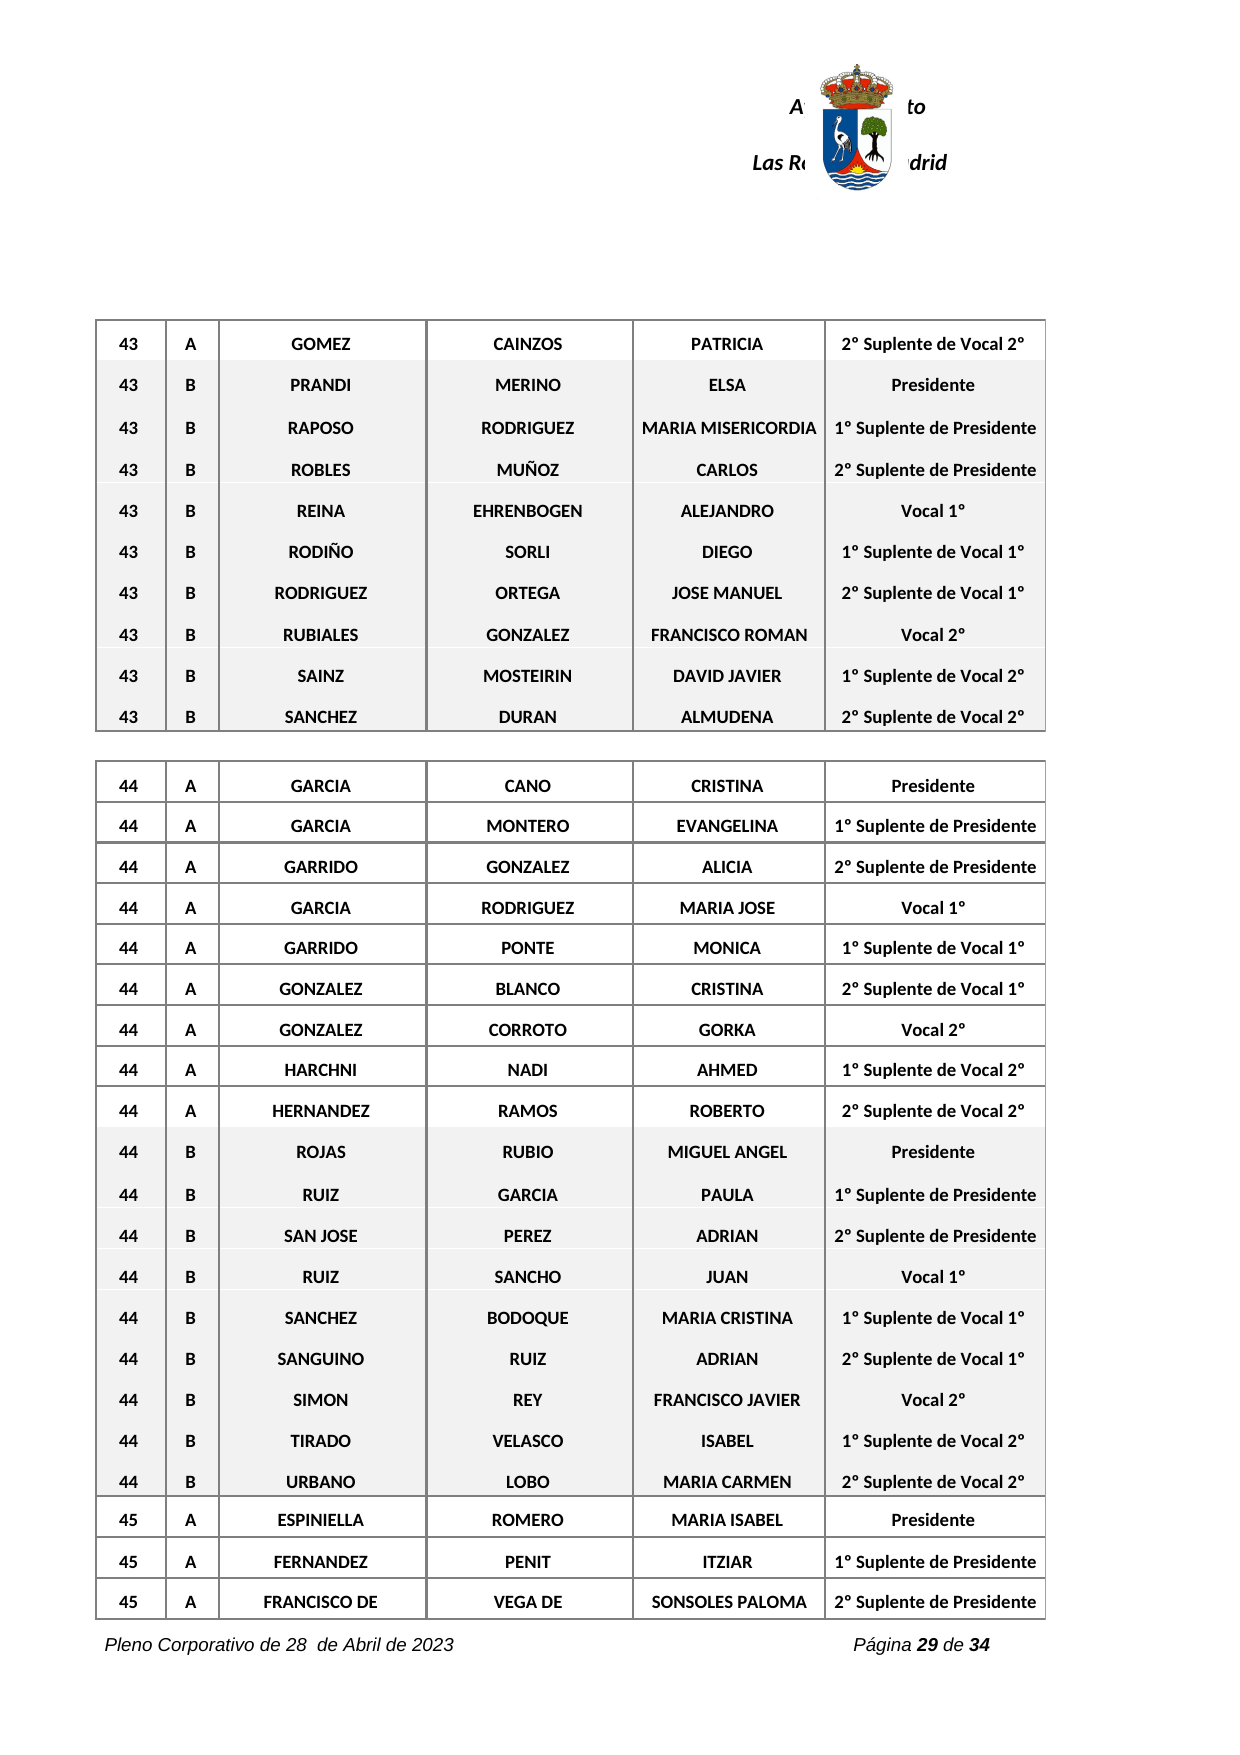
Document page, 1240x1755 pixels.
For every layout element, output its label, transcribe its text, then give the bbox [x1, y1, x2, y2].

table_cell B [167, 1253, 218, 1289]
table_cell A [167, 1579, 218, 1617]
table_cell GARRIDO [220, 844, 425, 882]
table_cell JUAN [634, 1253, 824, 1289]
table_cell B [167, 1128, 218, 1166]
table_cell B [167, 1335, 218, 1372]
table_cell SANCHO [428, 1253, 632, 1289]
table_cell PEREZ [428, 1212, 632, 1248]
table_cell 44 [97, 965, 165, 1004]
table_cell 44 [97, 1128, 165, 1166]
table_cell BLANCO [428, 965, 632, 1004]
table_cell 1º Suplente de Presidente [826, 1171, 1045, 1207]
table_cell RAMOS [428, 1087, 632, 1127]
table_cell A [167, 965, 218, 1004]
table_cell 45 [97, 1538, 165, 1577]
table_cell Presidente [826, 1128, 1045, 1166]
table_cell RUBIO [428, 1128, 632, 1166]
table_cell PONTE [428, 925, 632, 963]
table_cell 44 [97, 1212, 165, 1248]
table_cell Vocal 1º [826, 487, 1045, 524]
table_cell 2º Suplente de Vocal 2º [826, 693, 1045, 730]
table_cell RODRIGUEZ [220, 570, 425, 606]
table_cell DAVID JAVIER [634, 652, 824, 689]
table_cell B [167, 1171, 218, 1207]
table_cell 44 [97, 1458, 165, 1495]
table_cell 2º Suplente de Vocal 2º [826, 321, 1045, 360]
table_cell RODIÑO [220, 528, 425, 565]
table_cell SONSOLES PALOMA [634, 1579, 824, 1617]
table_cell JOSE MANUEL [634, 570, 824, 606]
table_cell A [167, 884, 218, 923]
table_cell B [167, 405, 218, 441]
table_cell MIGUEL ANGEL [634, 1128, 824, 1166]
table_cell RODRIGUEZ [428, 884, 632, 923]
table_cell ALEJANDRO [634, 487, 824, 524]
table_cell A [167, 844, 218, 882]
table_cell GORKA [634, 1006, 824, 1044]
table_cell NADI [428, 1047, 632, 1085]
table_cell 2º Suplente de Vocal 1º [826, 965, 1045, 1004]
table_cell 44 [97, 884, 165, 923]
table_cell ROBLES [220, 446, 425, 482]
table_header Presidente [826, 762, 1045, 801]
table_cell FERNANDEZ [220, 1538, 425, 1577]
table_cell A [167, 1087, 218, 1127]
table_cell MERINO [428, 362, 632, 400]
table_cell 2º Suplente de Presidente [826, 1579, 1045, 1617]
table_cell 44 [97, 1006, 165, 1044]
table_cell A [167, 925, 218, 963]
table_cell 2º Suplente de Presidente [826, 1212, 1045, 1248]
table_cell GONZALEZ [428, 611, 632, 647]
table_cell LOBO [428, 1458, 632, 1495]
table_cell ALICIA [634, 844, 824, 882]
table_cell A [167, 1006, 218, 1044]
table_cell HERNANDEZ [220, 1087, 425, 1127]
table_header CRISTINA [634, 762, 824, 801]
table_cell FRANCISCO JAVIER [634, 1376, 824, 1413]
table_cell B [167, 693, 218, 730]
table_cell MARIA CARMEN [634, 1458, 824, 1495]
table_cell 2º Suplente de Vocal 1º [826, 570, 1045, 606]
table_cell REINA [220, 487, 425, 524]
table_cell 2º Suplente de Presidente [826, 446, 1045, 482]
table_cell TIRADO [220, 1417, 425, 1454]
table_cell VEGA DE [428, 1579, 632, 1617]
table_cell ISABEL [634, 1417, 824, 1454]
table_cell A [167, 803, 218, 841]
table_cell RUIZ [428, 1335, 632, 1372]
table_cell MARIA ISABEL [634, 1497, 824, 1536]
table_cell ROJAS [220, 1128, 425, 1166]
table_cell Presidente [826, 1497, 1045, 1536]
table_cell 44 [97, 803, 165, 841]
table_cell 43 [97, 528, 165, 565]
table_cell A [167, 1047, 218, 1085]
table_cell 2º Suplente de Vocal 2º [826, 1087, 1045, 1127]
table_cell ORTEGA [428, 570, 632, 606]
table_cell BODOQUE [428, 1294, 632, 1331]
table_cell GOMEZ [220, 321, 425, 360]
table_cell B [167, 362, 218, 400]
table_cell PRANDI [220, 362, 425, 400]
table_cell 1º Suplente de Vocal 1º [826, 925, 1045, 963]
table_cell 44 [97, 1335, 165, 1372]
table_cell 1º Suplente de Vocal 2º [826, 652, 1045, 689]
table_cell B [167, 1458, 218, 1495]
table_cell FRANCISCO ROMAN [634, 611, 824, 647]
table_cell CARLOS [634, 446, 824, 482]
table_cell ELSA [634, 362, 824, 400]
table_cell 2º Suplente de Vocal 1º [826, 1335, 1045, 1372]
table_cell FRANCISCO DE [220, 1579, 425, 1617]
table_cell DIEGO [634, 528, 824, 565]
table_cell HARCHNI [220, 1047, 425, 1085]
table_cell 1º Suplente de Presidente [826, 803, 1045, 841]
table_cell PENIT [428, 1538, 632, 1577]
table_cell A [167, 1538, 218, 1577]
table_cell CRISTINA [634, 965, 824, 1004]
table_cell EVANGELINA [634, 803, 824, 841]
table_cell 43 [97, 693, 165, 730]
table_cell 43 [97, 487, 165, 524]
table_cell 44 [97, 1171, 165, 1207]
table_cell GONZALEZ [428, 844, 632, 882]
table_cell PATRICIA [634, 321, 824, 360]
table_cell ESPINIELLA [220, 1497, 425, 1536]
table_cell 1º Suplente de Presidente [826, 405, 1045, 441]
table_cell 43 [97, 362, 165, 400]
table_cell 2º Suplente de Vocal 2º [826, 1458, 1045, 1495]
table_cell 44 [97, 1087, 165, 1127]
table_cell 43 [97, 321, 165, 360]
table_cell MONICA [634, 925, 824, 963]
table_cell GARCIA [428, 1171, 632, 1207]
table_cell 2º Suplente de Presidente [826, 844, 1045, 882]
table_cell B [167, 487, 218, 524]
table_cell MARIA MISERICORDIA [634, 405, 824, 441]
table_cell Vocal 2º [826, 611, 1045, 647]
table_cell VELASCO [428, 1417, 632, 1454]
table_cell B [167, 446, 218, 482]
table_cell 1º Suplente de Vocal 1º [826, 1294, 1045, 1331]
table_cell GARCIA [220, 884, 425, 923]
table_cell CAINZOS [428, 321, 632, 360]
table_cell B [167, 1376, 218, 1413]
table_cell AHMED [634, 1047, 824, 1085]
table_cell MOSTEIRIN [428, 652, 632, 689]
table_cell Vocal 1º [826, 884, 1045, 923]
table_cell SAINZ [220, 652, 425, 689]
table_cell SIMON [220, 1376, 425, 1413]
table_cell 1º Suplente de Presidente [826, 1538, 1045, 1577]
table_cell 44 [97, 1376, 165, 1413]
table_header CANO [428, 762, 632, 801]
table_cell 44 [97, 1047, 165, 1085]
table_cell 1º Suplente de Vocal 1º [826, 528, 1045, 565]
table_cell 1º Suplente de Vocal 2º [826, 1047, 1045, 1085]
table_cell B [167, 570, 218, 606]
table_cell 45 [97, 1579, 165, 1617]
table_cell 1º Suplente de Vocal 2º [826, 1417, 1045, 1454]
table_cell 43 [97, 405, 165, 441]
table_cell B [167, 1417, 218, 1454]
table_cell GARRIDO [220, 925, 425, 963]
table_cell MARIA JOSE [634, 884, 824, 923]
table_cell 43 [97, 652, 165, 689]
table_cell Presidente [826, 362, 1045, 400]
table_cell RAPOSO [220, 405, 425, 441]
table_cell REY [428, 1376, 632, 1413]
table_cell 44 [97, 844, 165, 882]
table_cell A [167, 1497, 218, 1536]
table_cell MONTERO [428, 803, 632, 841]
table_cell 43 [97, 611, 165, 647]
table_cell GONZALEZ [220, 1006, 425, 1044]
table_cell SORLI [428, 528, 632, 565]
table_cell ALMUDENA [634, 693, 824, 730]
table_cell B [167, 652, 218, 689]
table_cell SANGUINO [220, 1335, 425, 1372]
table_cell DURAN [428, 693, 632, 730]
table_cell ROBERTO [634, 1087, 824, 1127]
table_cell 45 [97, 1497, 165, 1536]
table_cell SANCHEZ [220, 1294, 425, 1331]
table_cell MUÑOZ [428, 446, 632, 482]
table_cell URBANO [220, 1458, 425, 1495]
table_cell ADRIAN [634, 1212, 824, 1248]
table_cell 43 [97, 570, 165, 606]
table_cell B [167, 1294, 218, 1331]
table_cell GONZALEZ [220, 965, 425, 1004]
table_cell RUIZ [220, 1253, 425, 1289]
table_cell 43 [97, 446, 165, 482]
table_cell 44 [97, 925, 165, 963]
table_cell RUBIALES [220, 611, 425, 647]
table_cell EHRENBOGEN [428, 487, 632, 524]
table_cell B [167, 611, 218, 647]
table_header 44 [97, 762, 165, 801]
table_cell SAN JOSE [220, 1212, 425, 1248]
table_cell RODRIGUEZ [428, 405, 632, 441]
table_cell RUIZ [220, 1171, 425, 1207]
table_cell ROMERO [428, 1497, 632, 1536]
table_cell CORROTO [428, 1006, 632, 1044]
table_cell Vocal 1º [826, 1253, 1045, 1289]
table_header A [167, 762, 218, 801]
table_cell SANCHEZ [220, 693, 425, 730]
table_cell MARIA CRISTINA [634, 1294, 824, 1331]
table_cell GARCIA [220, 803, 425, 841]
table_cell Vocal 2º [826, 1006, 1045, 1044]
table_cell B [167, 1212, 218, 1248]
table_cell 44 [97, 1253, 165, 1289]
table_cell A [167, 321, 218, 360]
table_cell ITZIAR [634, 1538, 824, 1577]
table_header GARCIA [220, 762, 425, 801]
table_cell B [167, 528, 218, 565]
table_cell ADRIAN [634, 1335, 824, 1372]
table_cell Vocal 2º [826, 1376, 1045, 1413]
table_cell PAULA [634, 1171, 824, 1207]
table_cell 44 [97, 1417, 165, 1454]
table_cell 44 [97, 1294, 165, 1331]
